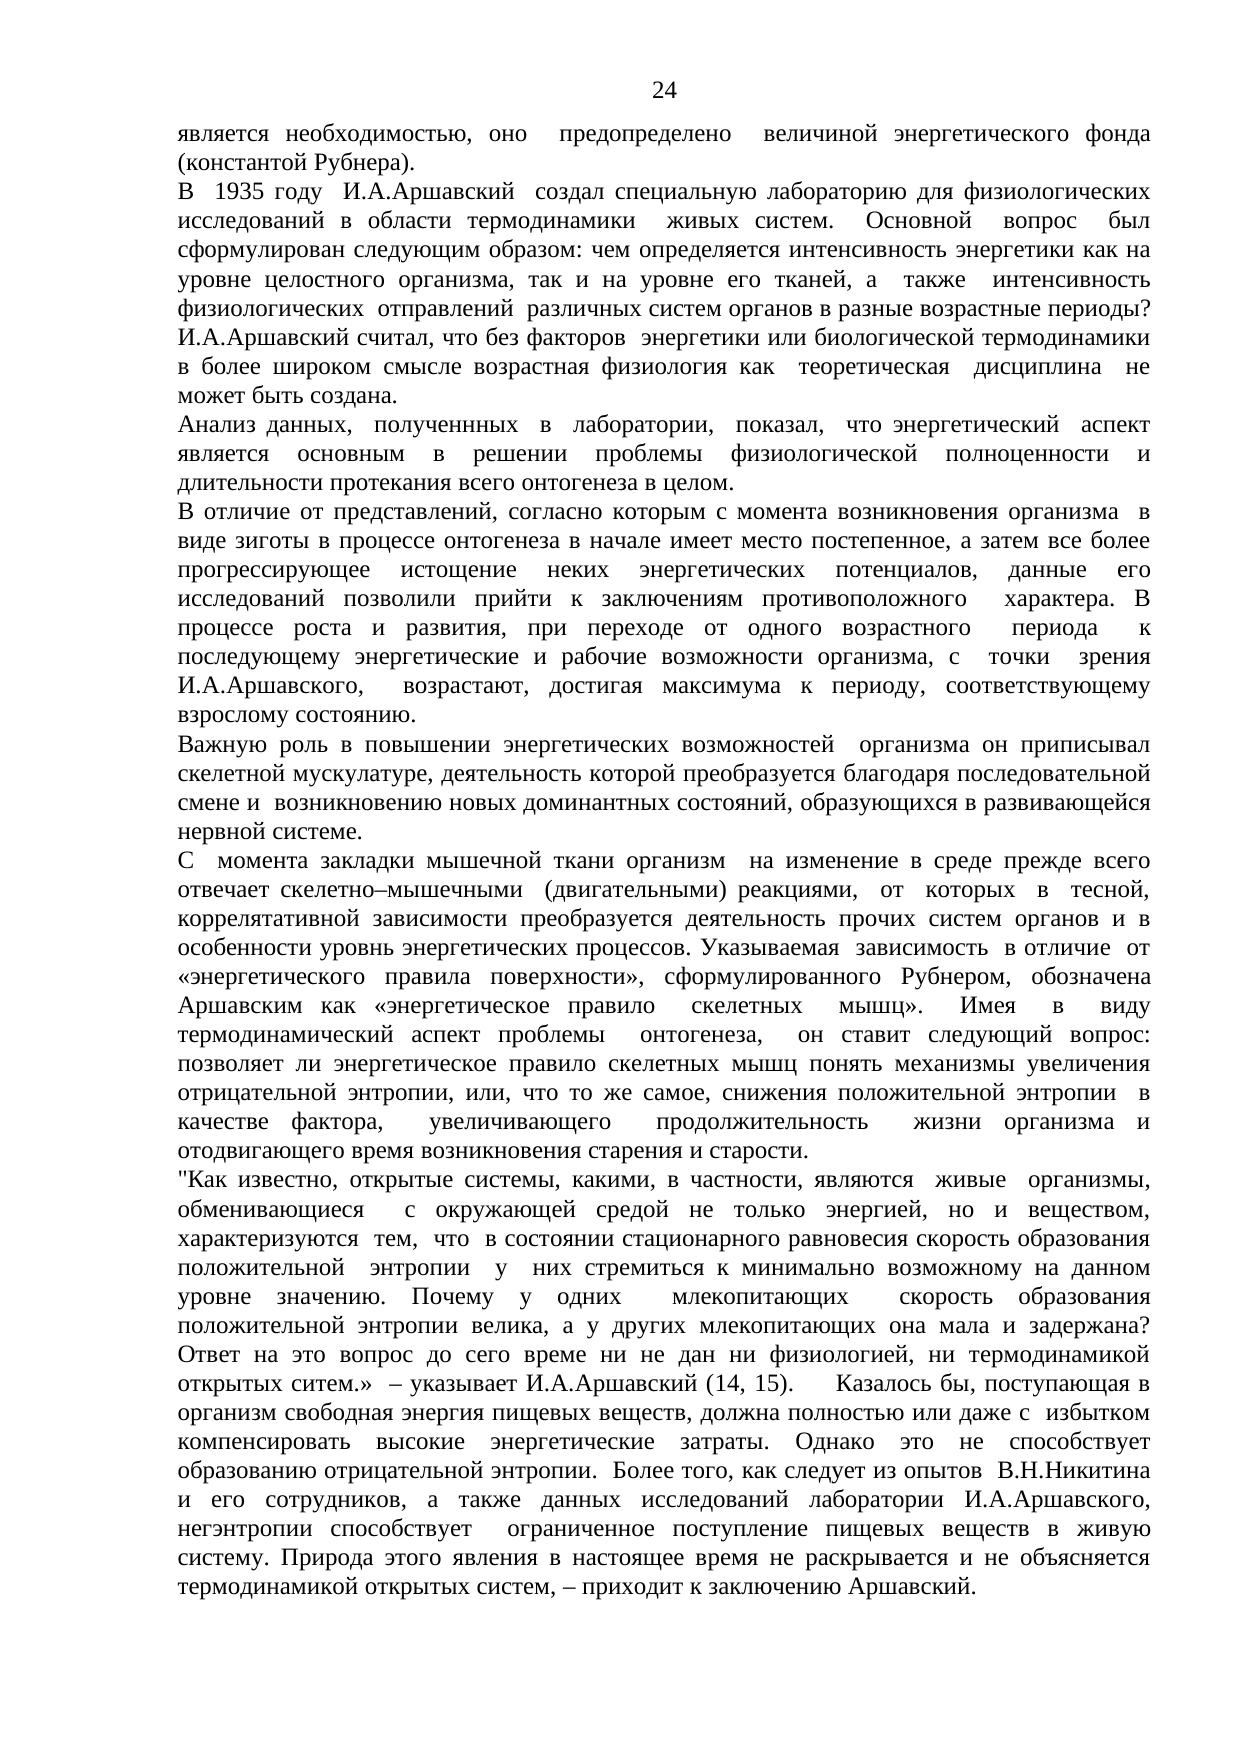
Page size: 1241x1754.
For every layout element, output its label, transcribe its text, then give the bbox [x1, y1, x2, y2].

text С момента закладки мышечной ткани организм на изменение в среде прежде всего отвечает скелетно–мышечными (двигательными) реакциями, от которых в тесной, коррелятативной зависимости преобразуется деятельность прочих систем органов и в особенности уровнь энергетических процессов. Указываемая зависимость в отличие от «энергетического правила поверхности», сформулированного Рубнером, обозначена Аршавским как «энергетическое правило скелетных мышц». Имея в виду термодинамический аспект проблемы онтогенеза, он ставит следующий вопрос: позволяет ли энергетическое правило скелетных мышц понять механизмы увеличения отрицательной энтропии, или, что то же самое, снижения положительной энтропии в качестве фактора, увеличивающего продолжительность жизни организма и отодвигающего время возникновения старения и старости. [177, 845, 1152, 1164]
text В 1935 году И.А.Аршавский создал специальную лабораторию для физиологических исследований в области термодинамики живых систем. Основной вопрос был сформулирован следующим образом: чем определяется интенсивность энергетики как на уровне целостного организма, так и на уровне его тканей, а также интенсивность физиологических отправлений различных систем органов в разные возрастные периоды? И.А.Аршавский считал, что без факторов энергетики или биологической термодинамики в более широком смысле возрастная физиология как теоретическая дисциплина не может быть создана. [177, 176, 1152, 409]
text является необходимостью, оно предопределено величиной энергетического фонда (константой Рубнера). [177, 118, 1152, 176]
text Важную роль в повышении энергетических возможностей организма он приписывал скелетной мускулатуре, деятельность которой преобразуется благодаря последовательной смене и возникновению новых доминантных состояний, образующихся в развивающейся нервной системе. [177, 728, 1152, 845]
text Анализ данных, полученнных в лаборатории, показал, что энергетический аспект является основным в решении проблемы физиологической полноценности и длительности протекания всего онтогенеза в целом. [177, 409, 1152, 496]
text "Как известно, открытые системы, какими, в частности, являются живые организмы, обменивающиеся с окружающей средой не только энергией, но и веществом, характеризуются тем, что в состоянии стационарного равновесия скорость образования положительной энтропии у них стремиться к минимально возможному на данном уровне значению. Почему у одних млекопитающих скорость образования положительной энтропии велика, а у других млекопитающих она мала и задержана? Ответ на это вопрос до сего време ни не дан ни физиологией, ни термодинамикой открытых ситем.» – указывает И.А.Аршавский (14, 15). Казалось бы, поступающая в организм свободная энергия пищевых веществ, должна полностью или даже с избытком компенсировать высокие энергетические затраты. Однако это не способствует образованию отрицательной энтропии. Более того, как следует из опытов В.Н.Никитина и его сотрудников, а также данных исследований лаборатории И.А.Аршавского, негэнтропии способствует ограниченное поступление пищевых веществ в живую систему. Природа этого явления в настоящее время не раскрывается и не объясняется термодинамикой открытых систем, – приходит к заключению Аршавский. [177, 1164, 1152, 1600]
text В отличие от представлений, согласно которым с момента возникновения организма в виде зиготы в процессе онтогенеза в начале имеет место постепенное, а затем все более прогрессирующее истощение неких энергетических потенциалов, данные его исследований позволили прийти к заключениям противоположного характера. В процессе роста и развития, при переходе от одного возрастного периода к последующему энергетические и рабочие возможности организма, с точки зрения И.А.Аршавского, возрастают, достигая максимума к периоду, соответствующему взрослому состоянию. [177, 496, 1152, 728]
